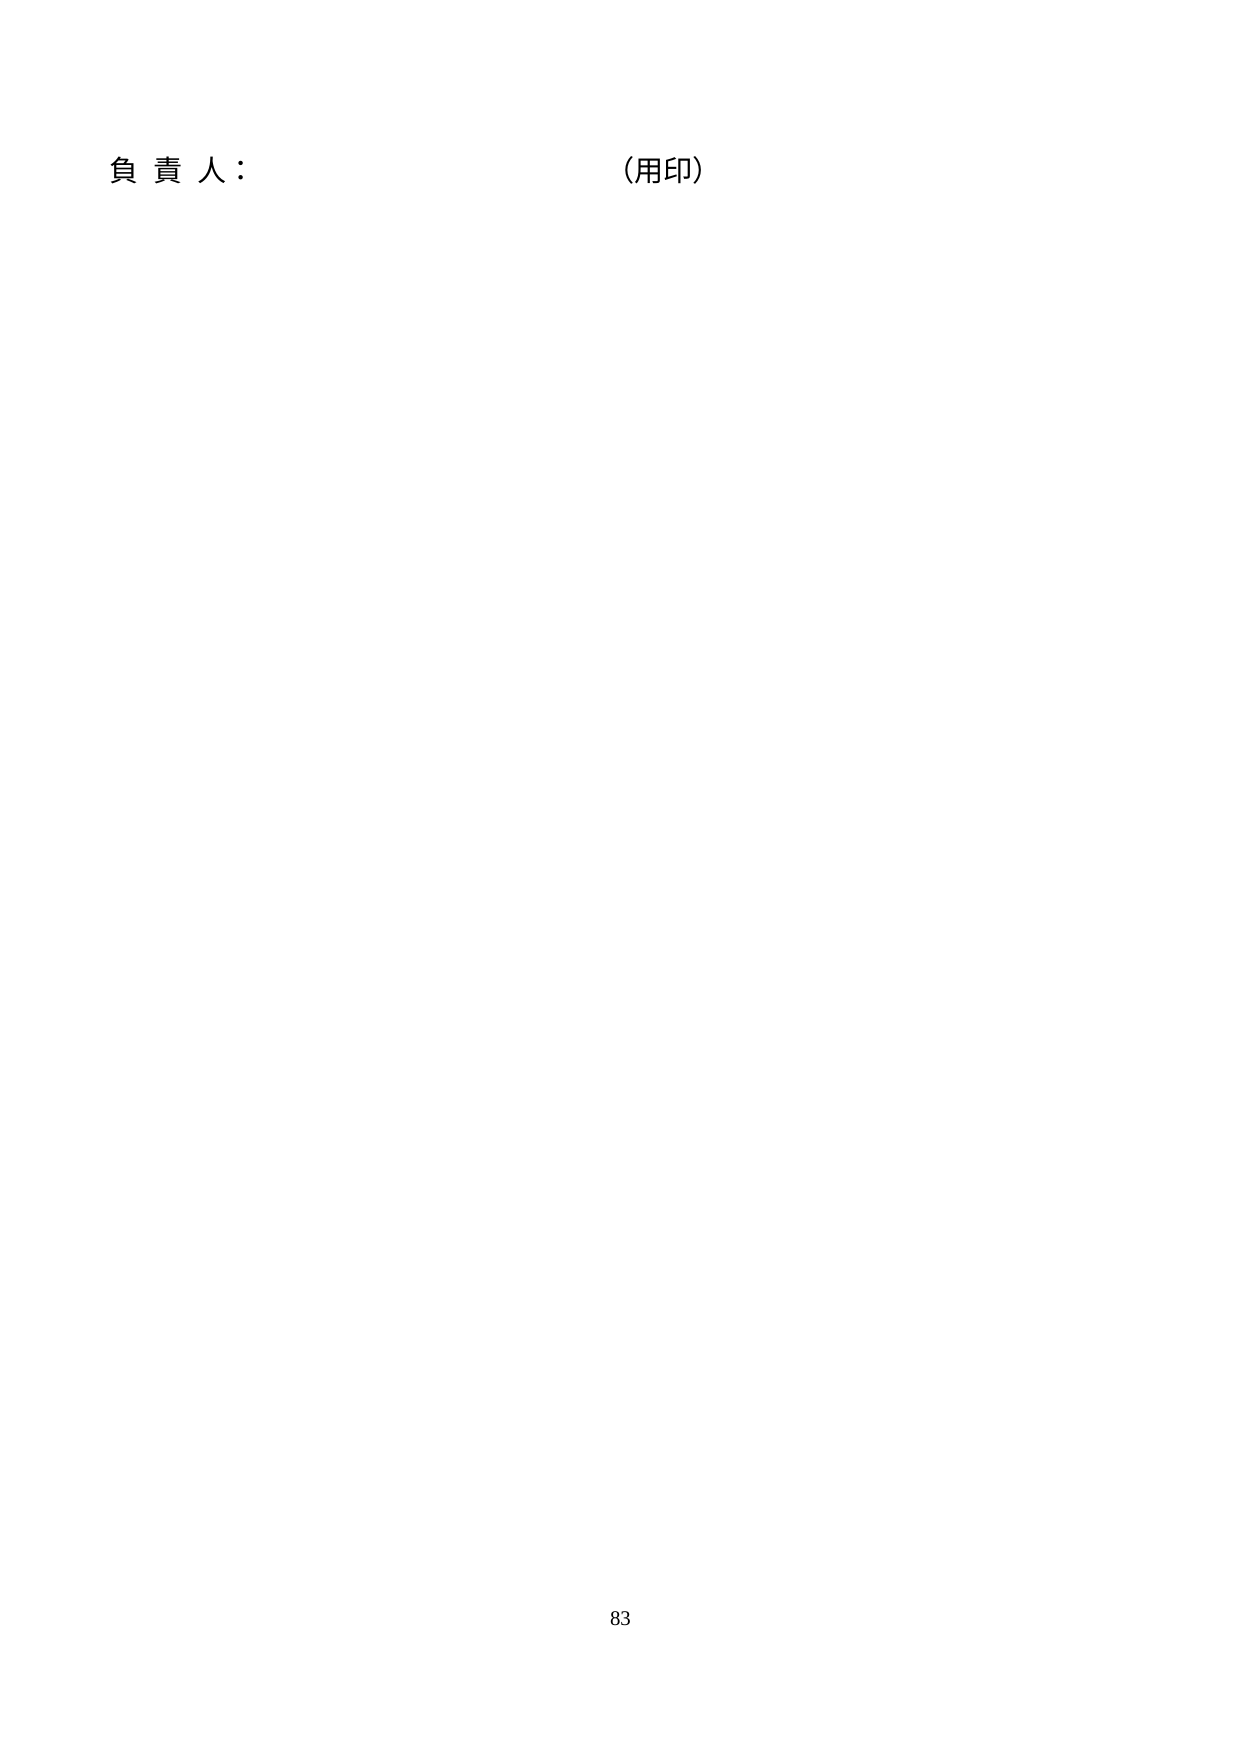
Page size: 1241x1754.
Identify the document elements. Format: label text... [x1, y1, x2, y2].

text 負 責 人： （用印） [109, 148, 1202, 190]
